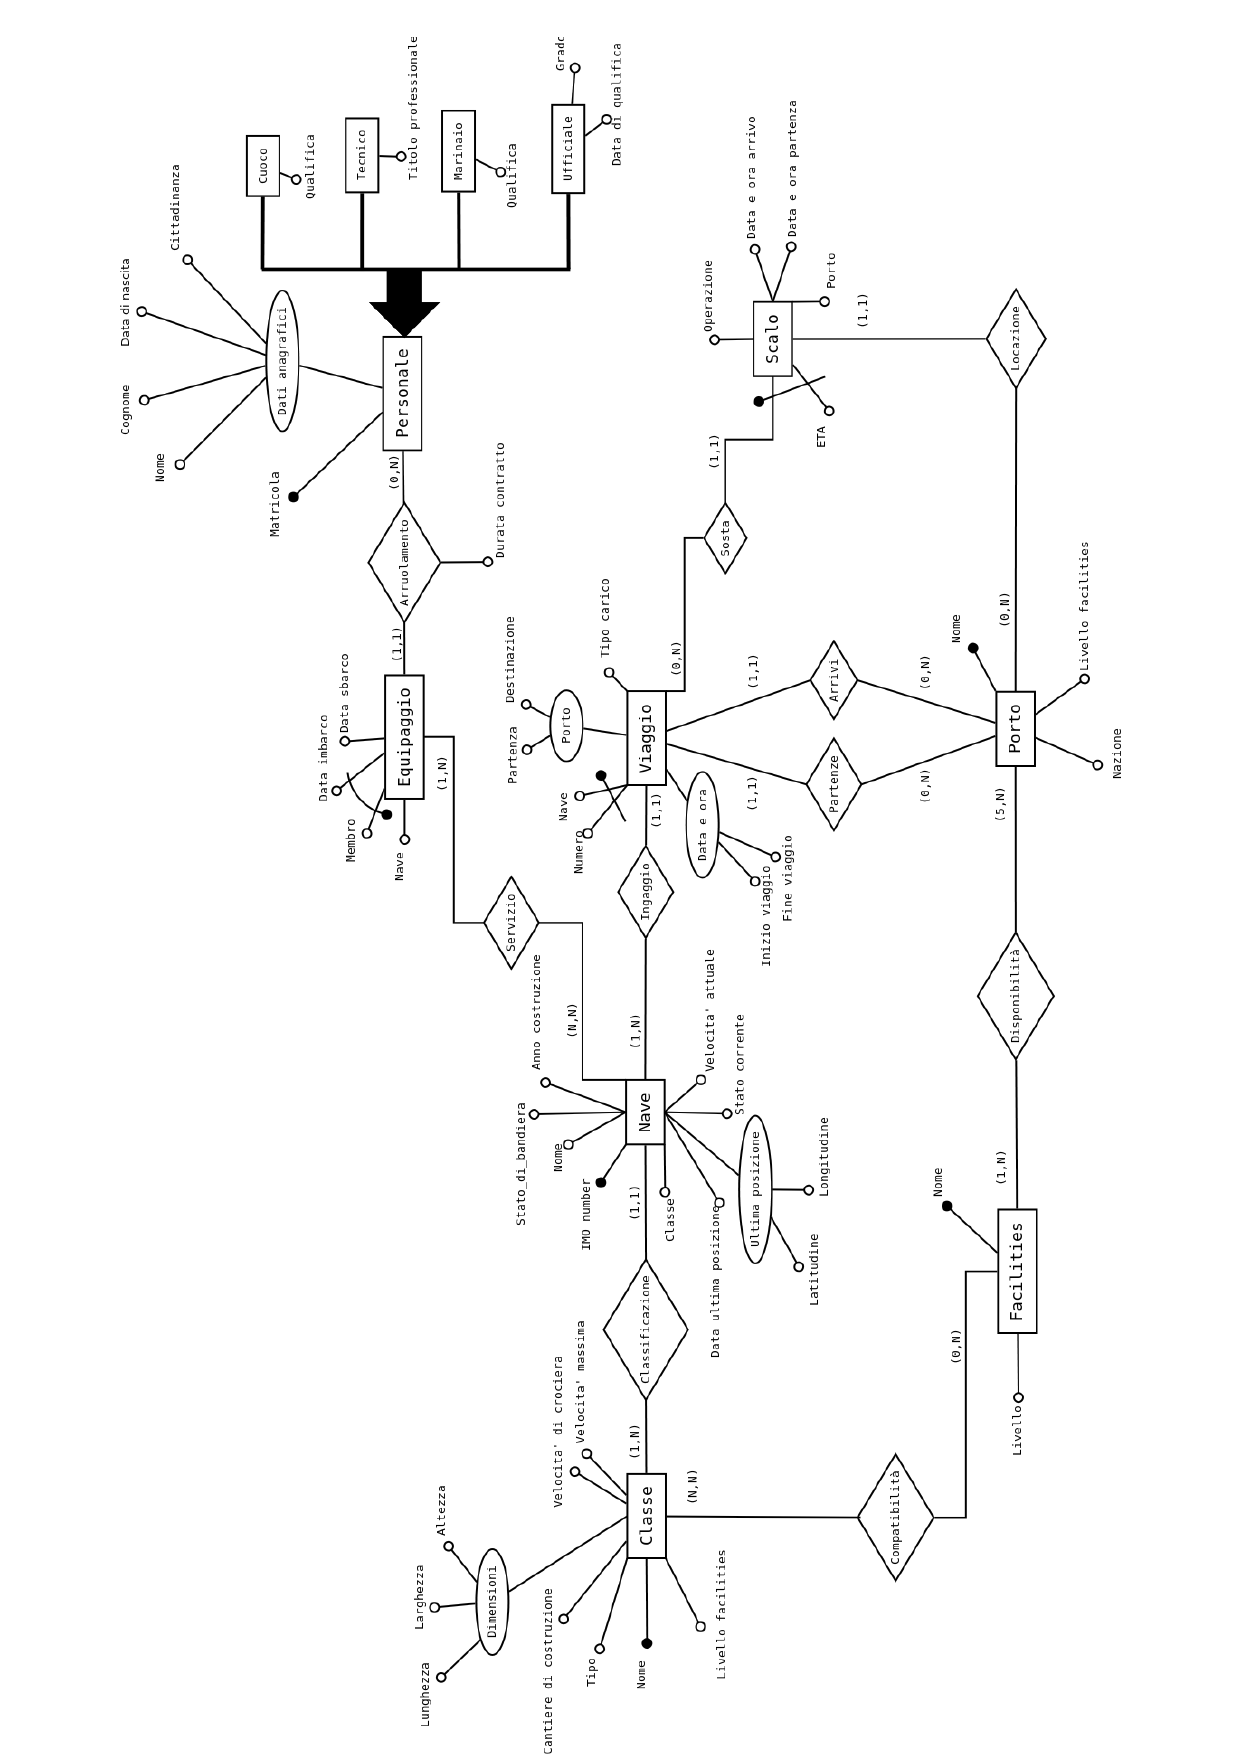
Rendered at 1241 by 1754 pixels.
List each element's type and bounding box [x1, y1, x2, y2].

picture [118, 37, 1123, 1754]
